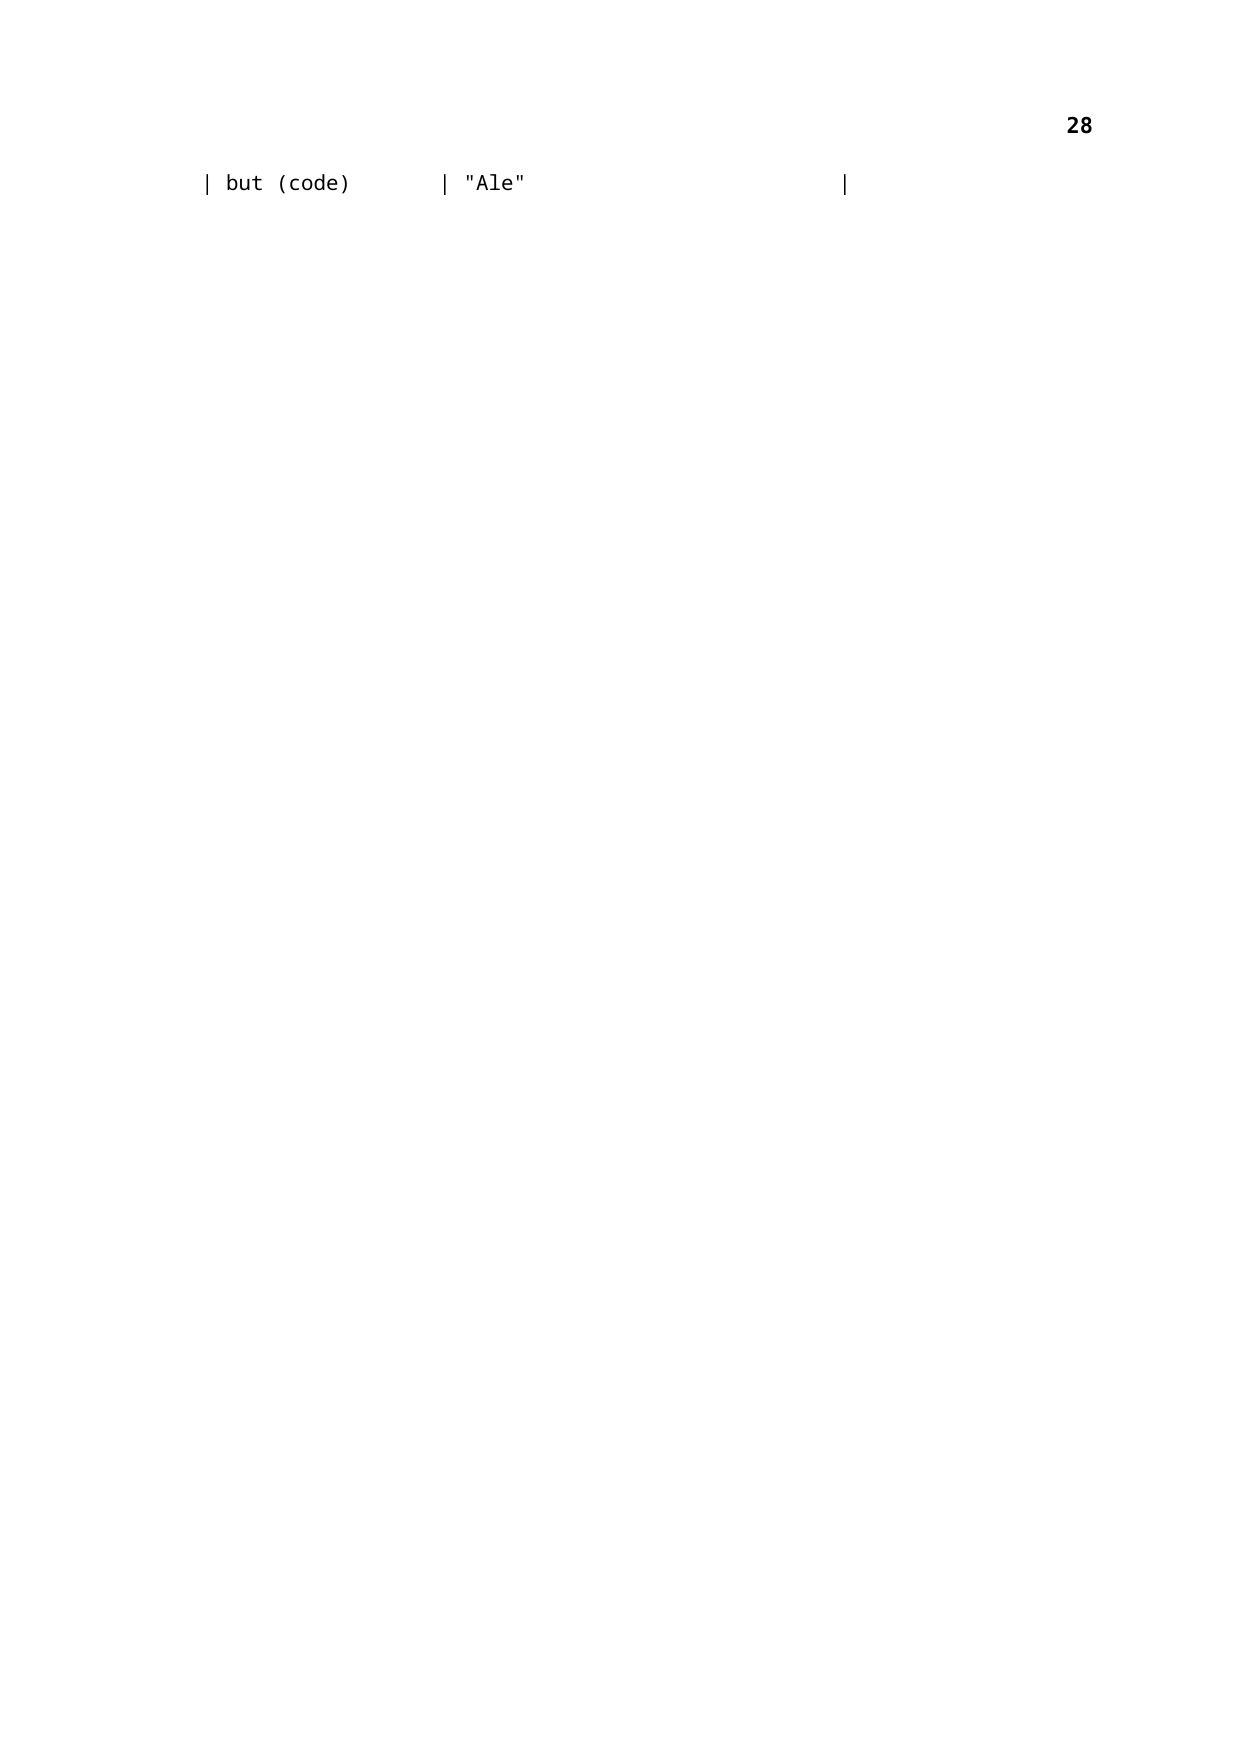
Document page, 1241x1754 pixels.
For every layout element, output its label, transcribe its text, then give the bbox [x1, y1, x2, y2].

text | but (code) | "Ale" | [189, 168, 1093, 196]
